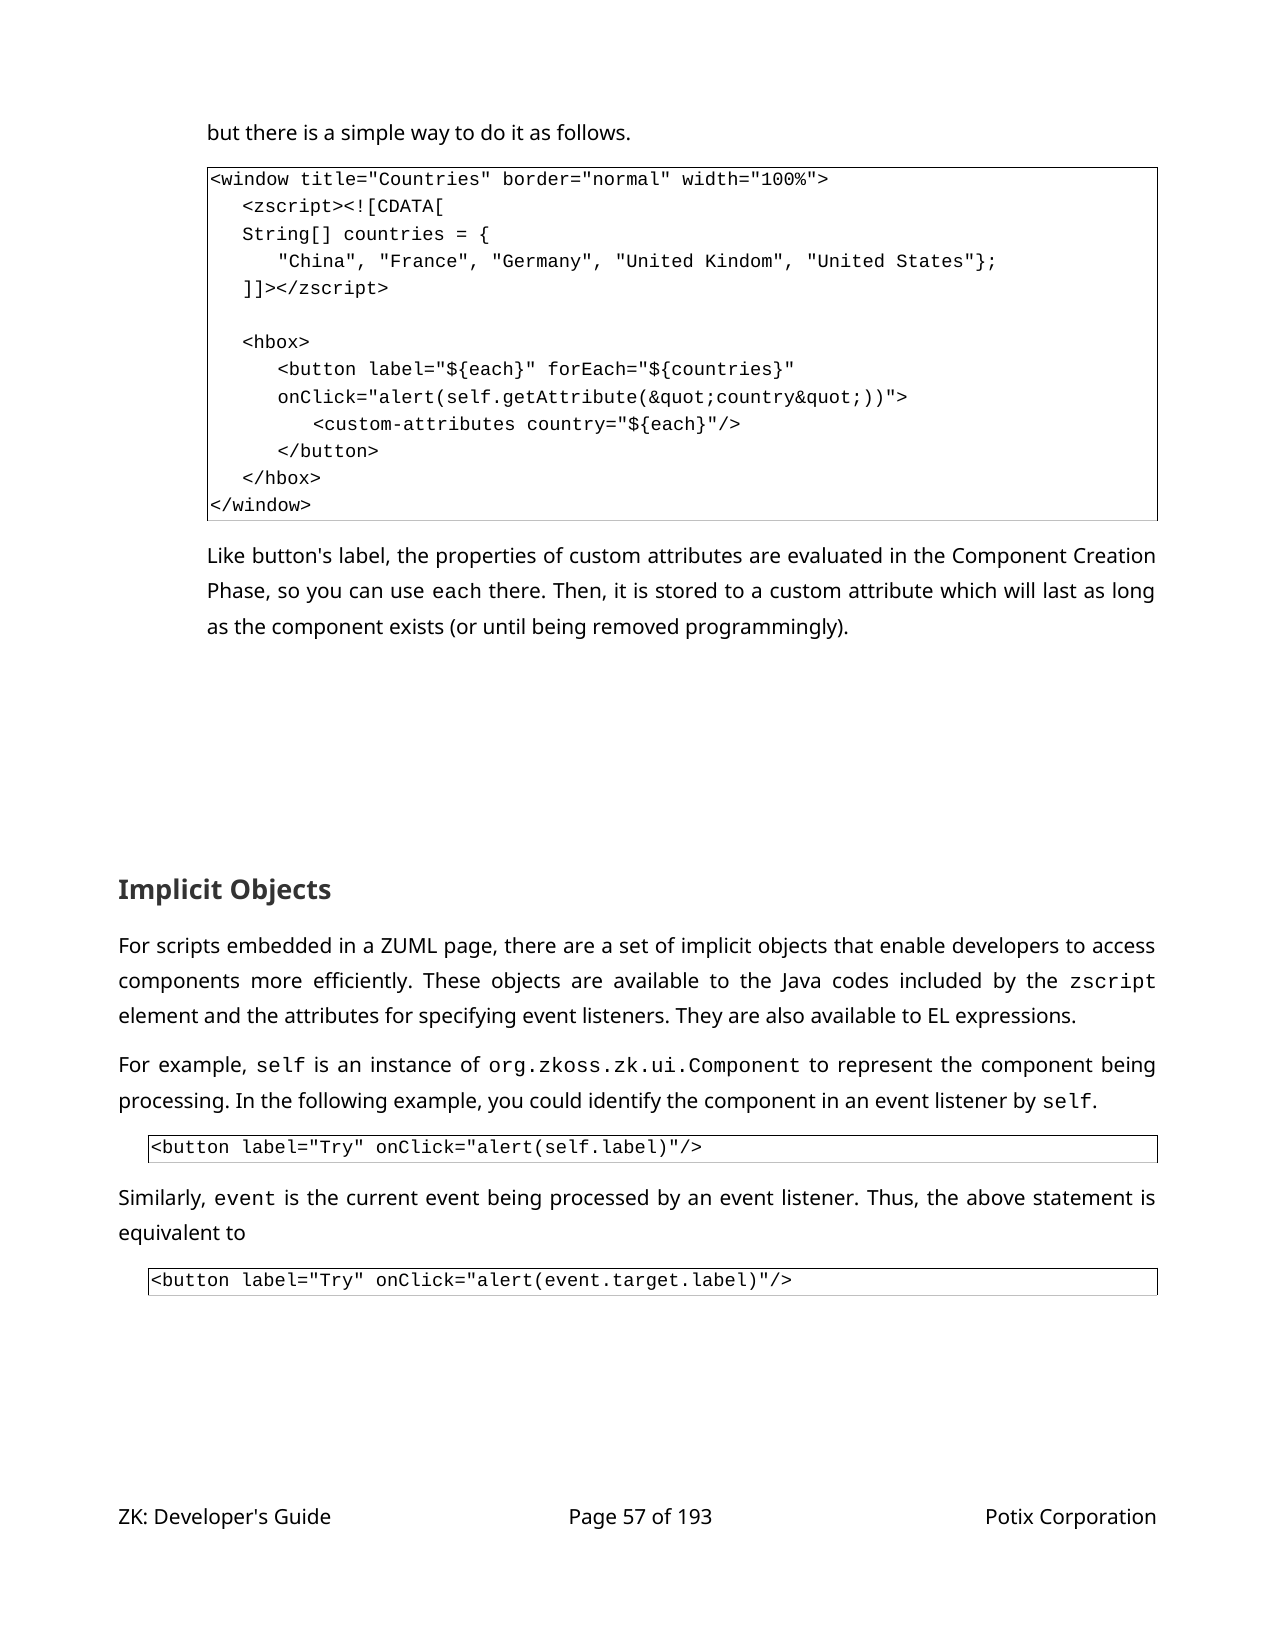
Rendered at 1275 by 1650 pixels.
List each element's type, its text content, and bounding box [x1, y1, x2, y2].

subtitle Implicit Objects [118, 870, 1157, 907]
text <hbox> [208, 330, 1157, 354]
text onClick="alert(self.getAttribute(&quot;country&quot;))"> [208, 384, 1157, 409]
text String[] countries = { [208, 221, 1157, 246]
text <button label="Try" onClick="alert(event.target.label)"/> [149, 1269, 1157, 1295]
text ]]></zscript> [208, 276, 1157, 300]
text Like button's label, the properties of custom attributes are evaluated in the Component Creation Phase, so you can use each there. Then, it is stored to a custom attribute which will last as long as the component exists (or until being removed programmingly). [207, 541, 1157, 640]
text <window title="Countries" border="normal" width="100%"> [208, 168, 1157, 191]
text </button> [208, 439, 1157, 463]
text Similarly, event is the current event being processed by an event listener. Thus, the above statement is equivalent to [118, 1183, 1157, 1247]
text <button label="${each}" forEach="${countries}" [208, 357, 1157, 382]
text <zscript><![CDATA[ [208, 194, 1157, 218]
text For example, self is an instance of org.zkoss.zk.ui.Component to represent the component being processing. In the following example, you could identify the component in an event listener by self. [118, 1050, 1157, 1114]
text </window> [208, 493, 1157, 520]
text but there is a simple way to do it as follows. [207, 118, 1157, 146]
text <custom-attributes country="${each}"/> [208, 412, 1157, 436]
text "China", "France", "Germany", "United Kindom", "United States"}; [208, 248, 1157, 273]
text For scripts embedded in a ZUML page, there are a set of implicit objects that enable developers to access components more efficiently. These objects are available to the Java codes included by the zscript element and the attributes for specifying event listeners. They are also available to EL expressions. [118, 931, 1157, 1030]
text </hbox> [208, 466, 1157, 490]
text <button label="Try" onClick="alert(self.label)"/> [149, 1136, 1157, 1162]
